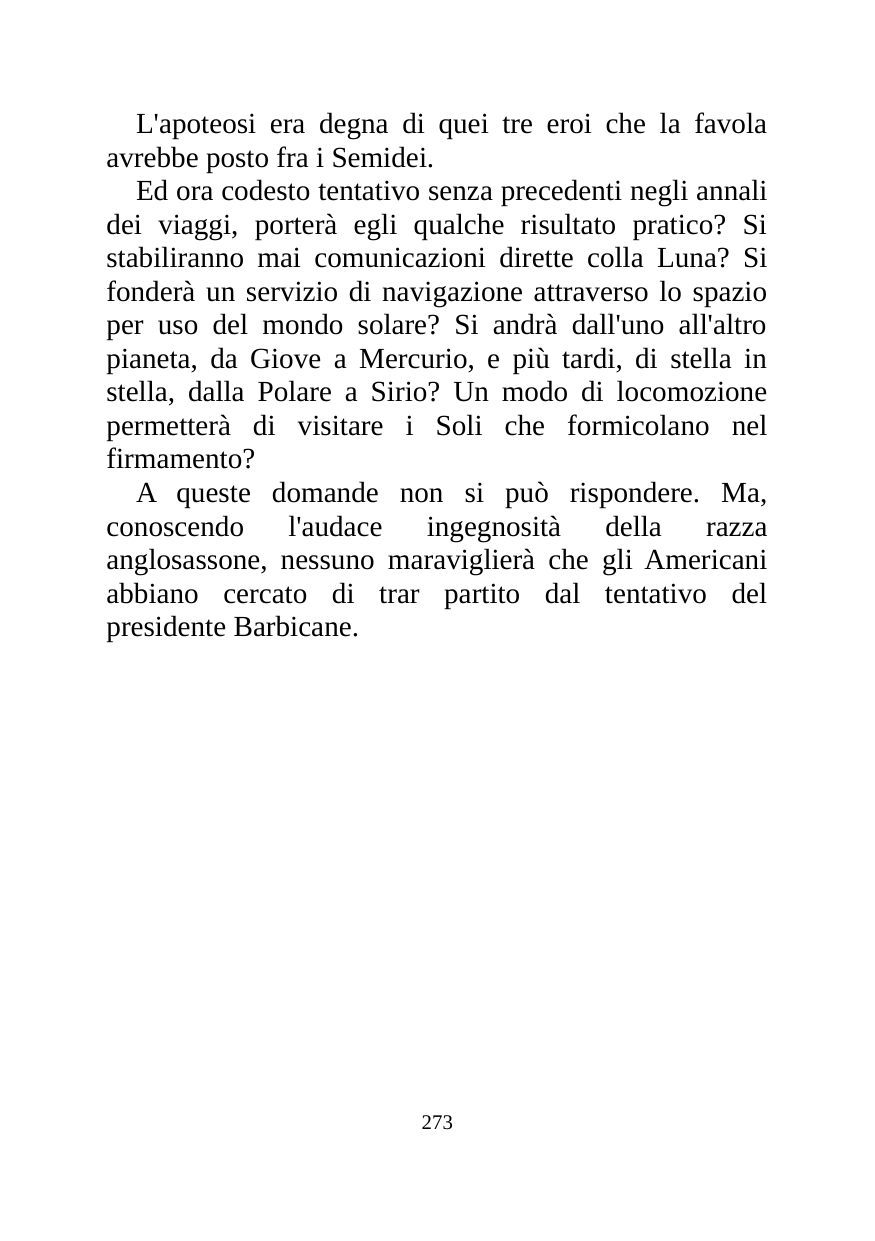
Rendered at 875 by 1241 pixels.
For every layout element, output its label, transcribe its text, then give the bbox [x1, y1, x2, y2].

text L'apoteosi era degna di quei tre eroi che la favola avrebbe posto fra i Semidei. [106, 106, 768, 173]
text A queste domande non si può rispondere. Ma, conoscendo l'audace ingegnosità della razza anglosassone, nessuno maraviglierà che gli Americani abbiano cercato di trar partito dal tentativo del presidente Barbicane. [106, 475, 768, 643]
text Ed ora codesto tentativo senza precedenti negli annali dei viaggi, porterà egli qualche risultato pratico? Si stabiliranno mai comunicazioni dirette colla Luna? Si fonderà un servizio di navigazione attraverso lo spazio per uso del mondo solare? Si andrà dall'uno all'altro pianeta, da Giove a Mercurio, e più tardi, di stella in stella, dalla Polare a Sirio? Un modo di locomozione permetterà di visitare i Soli che formicolano nel firmamento? [106, 173, 768, 475]
